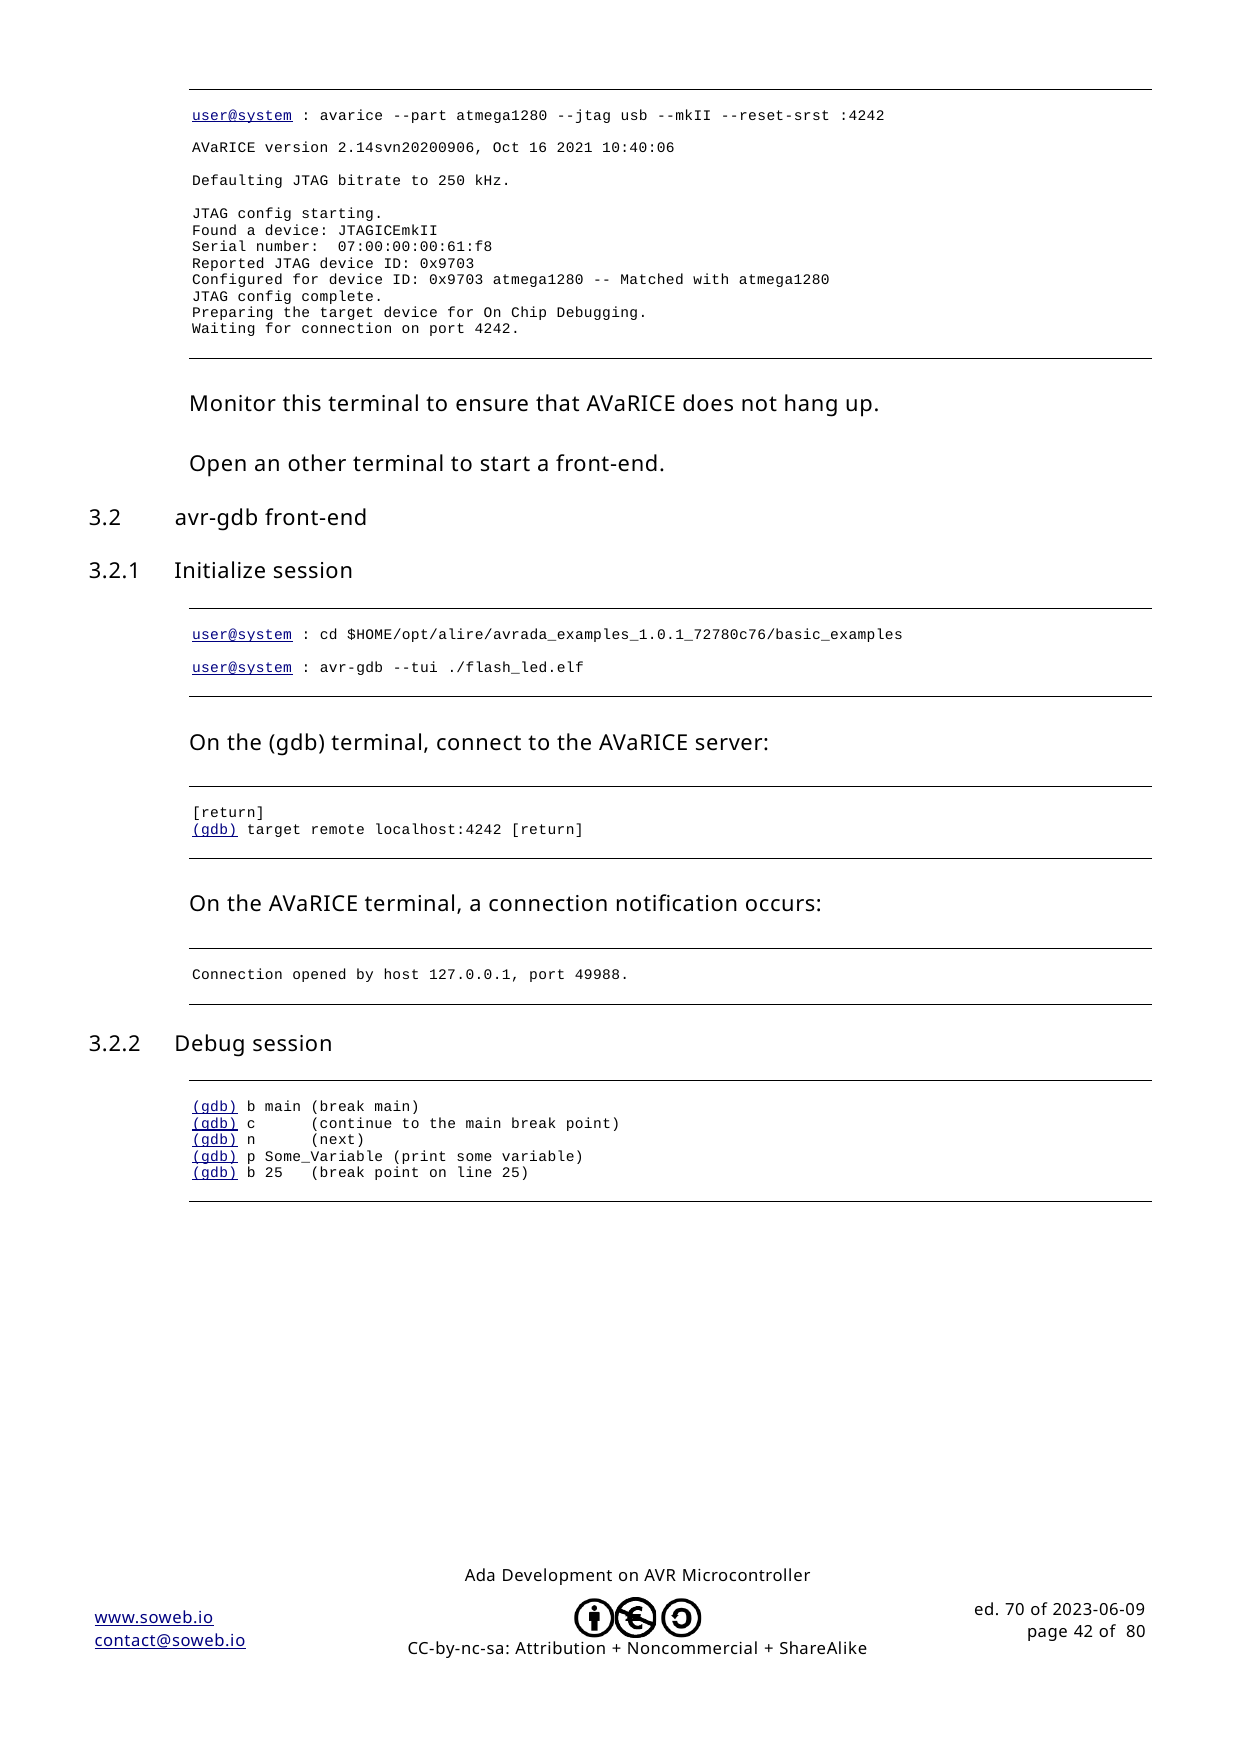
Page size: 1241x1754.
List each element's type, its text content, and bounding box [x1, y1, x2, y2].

subtitle Initialize session [88, 555, 1152, 596]
text On the AVaRICE terminal, a connection notification occurs: [189, 888, 1152, 918]
list Serial number: 07:00:00:00:61:f8 [189, 237, 1152, 253]
list Reported JTAG device ID: 0x9703 [189, 253, 1152, 269]
list JTAG config starting. [189, 204, 1152, 220]
list JTAG config complete. [189, 286, 1152, 302]
list Waiting for connection on port 4242. [189, 319, 1152, 358]
list Found a device: JTAGICEmkII [189, 220, 1152, 237]
subtitle avr-gdb front-end [88, 502, 1152, 532]
list Connection opened by host 127.0.0.1, port 49988. [189, 965, 1152, 1004]
list Preparing the target device for On Chip Debugging. [189, 302, 1152, 319]
text Open an other terminal to start a front-end. [189, 448, 1152, 478]
text Monitor this terminal to ensure that AVaRICE does not hang up. [189, 388, 1152, 418]
list (gdb) p Some_Variable (print some variable) (gdb) b 25 (break point on line 25) [189, 1146, 1152, 1201]
list user@system : avarice --part atmega1280 --jtag usb --mkII --reset-srst :4242 AVaRICE version 2.14svn20200906, Oct 16 2021 10:40:06 [189, 90, 1152, 157]
list (gdb) b main (break main) [189, 1097, 1152, 1113]
subtitle Debug session [88, 1027, 1152, 1068]
list [return] (gdb) target remote localhost:4242 [return] [189, 803, 1152, 858]
list Defaulting JTAG bitrate to 250 kHz. [189, 171, 1152, 190]
list user@system : avr-gdb --tui ./flash_led.elf [189, 657, 1152, 696]
list (gdb) c (continue to the main break point) [189, 1113, 1152, 1129]
text On the (gdb) terminal, connect to the AVaRICE server: [189, 726, 1152, 756]
picture [660, 1597, 702, 1638]
list user@system : cd $HOME/opt/alire/avrada_examples_1.0.1_72780c76/basic_examples [189, 609, 1152, 644]
list Configured for device ID: 0x9703 atmega1280 -- Matched with atmega1280 [189, 269, 1152, 286]
list (gdb) n (next) [189, 1129, 1152, 1146]
picture [573, 1597, 657, 1638]
